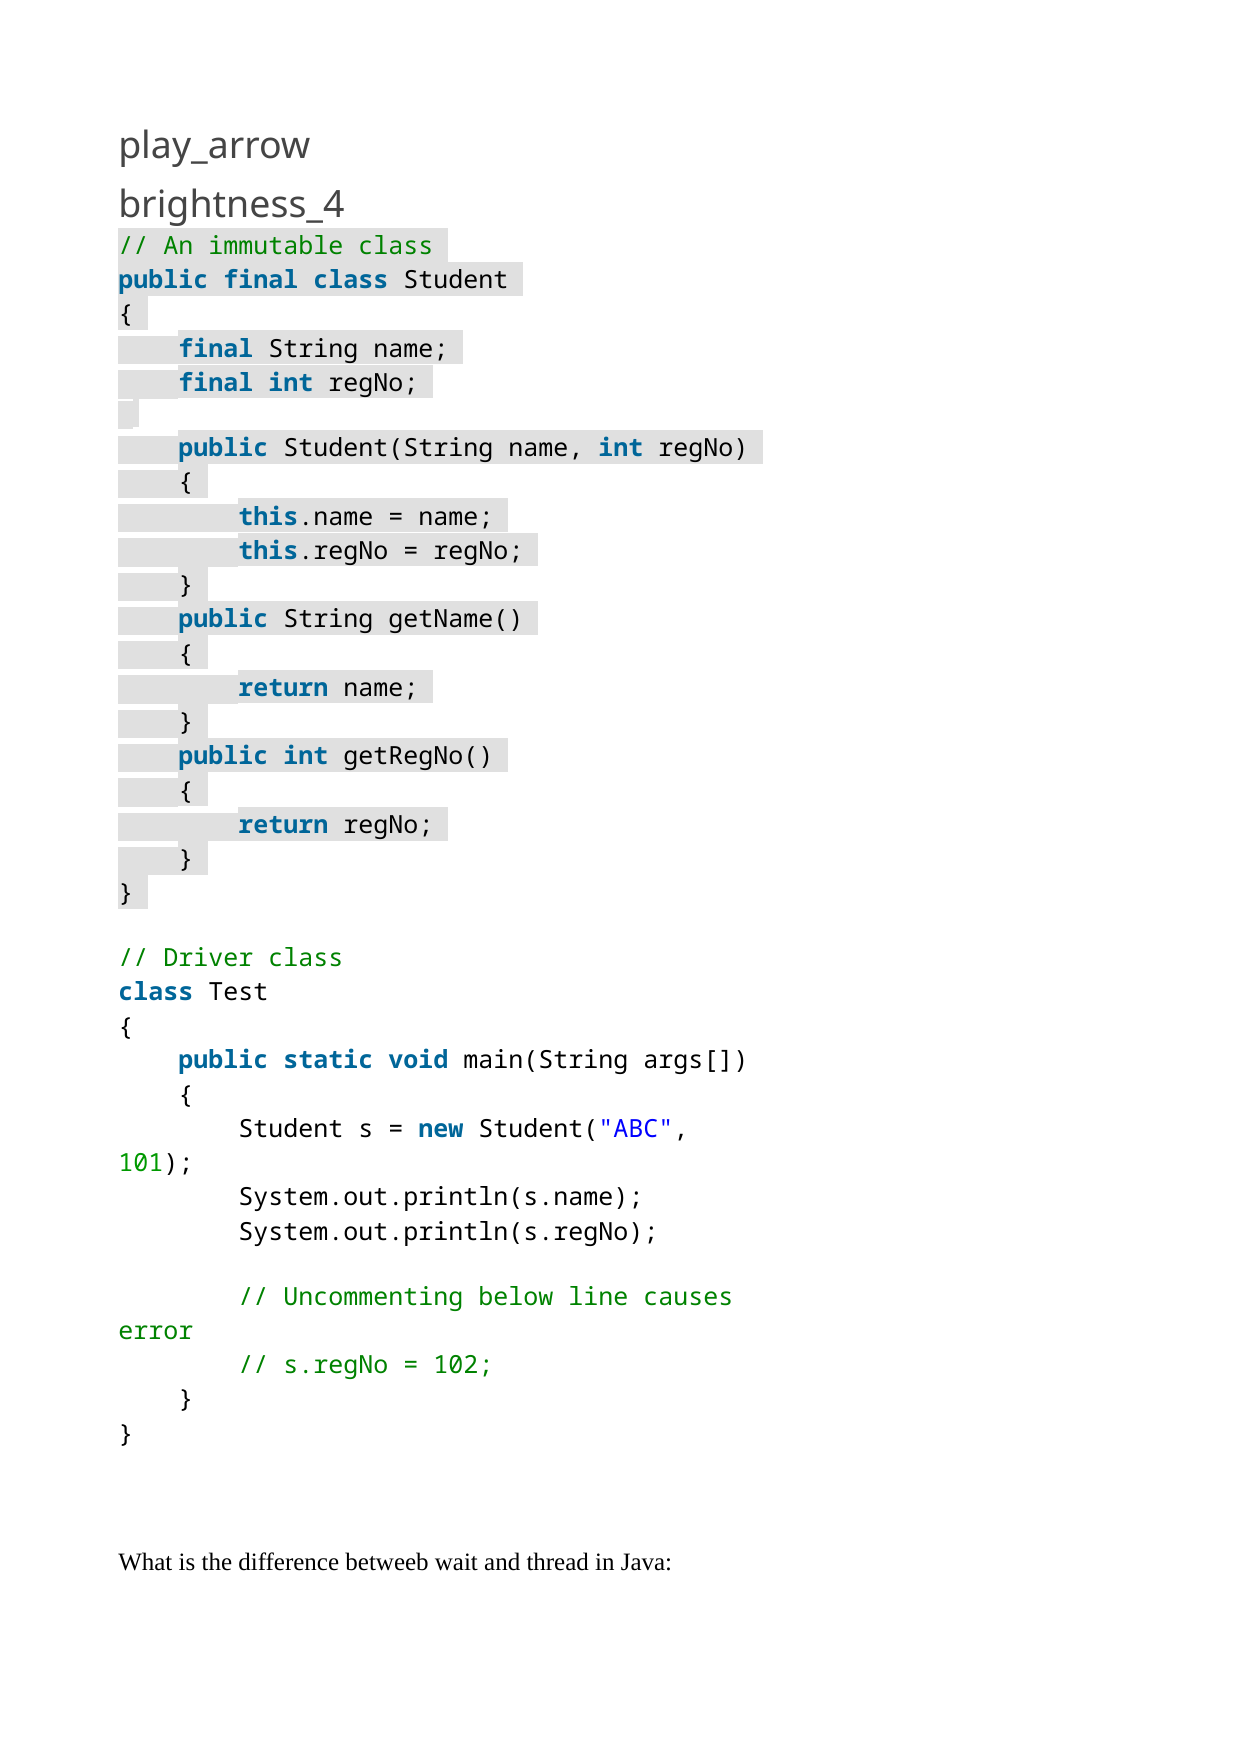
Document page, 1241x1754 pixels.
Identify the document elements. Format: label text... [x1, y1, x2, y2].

text play_arrow [118, 118, 1122, 169]
table_header // An immutable class public final class Student { final String name; final int regNo; public Student(String name, int regNo) { this.name = name; this.regNo = regNo; } public String getName() { return name; } public int getRegNo() { return regNo; } } // Driver class class Test { public static void main(String args[]) { Student s = new Student("ABC", 101); System.out.println(s.name); System.out.println(s.regNo); // Uncommenting below line causes error // s.regNo = 102; } } [118, 228, 766, 1449]
text brightness_4 [118, 177, 1122, 228]
text What is the difference betweeb wait and thread in Java: [118, 1547, 1122, 1576]
